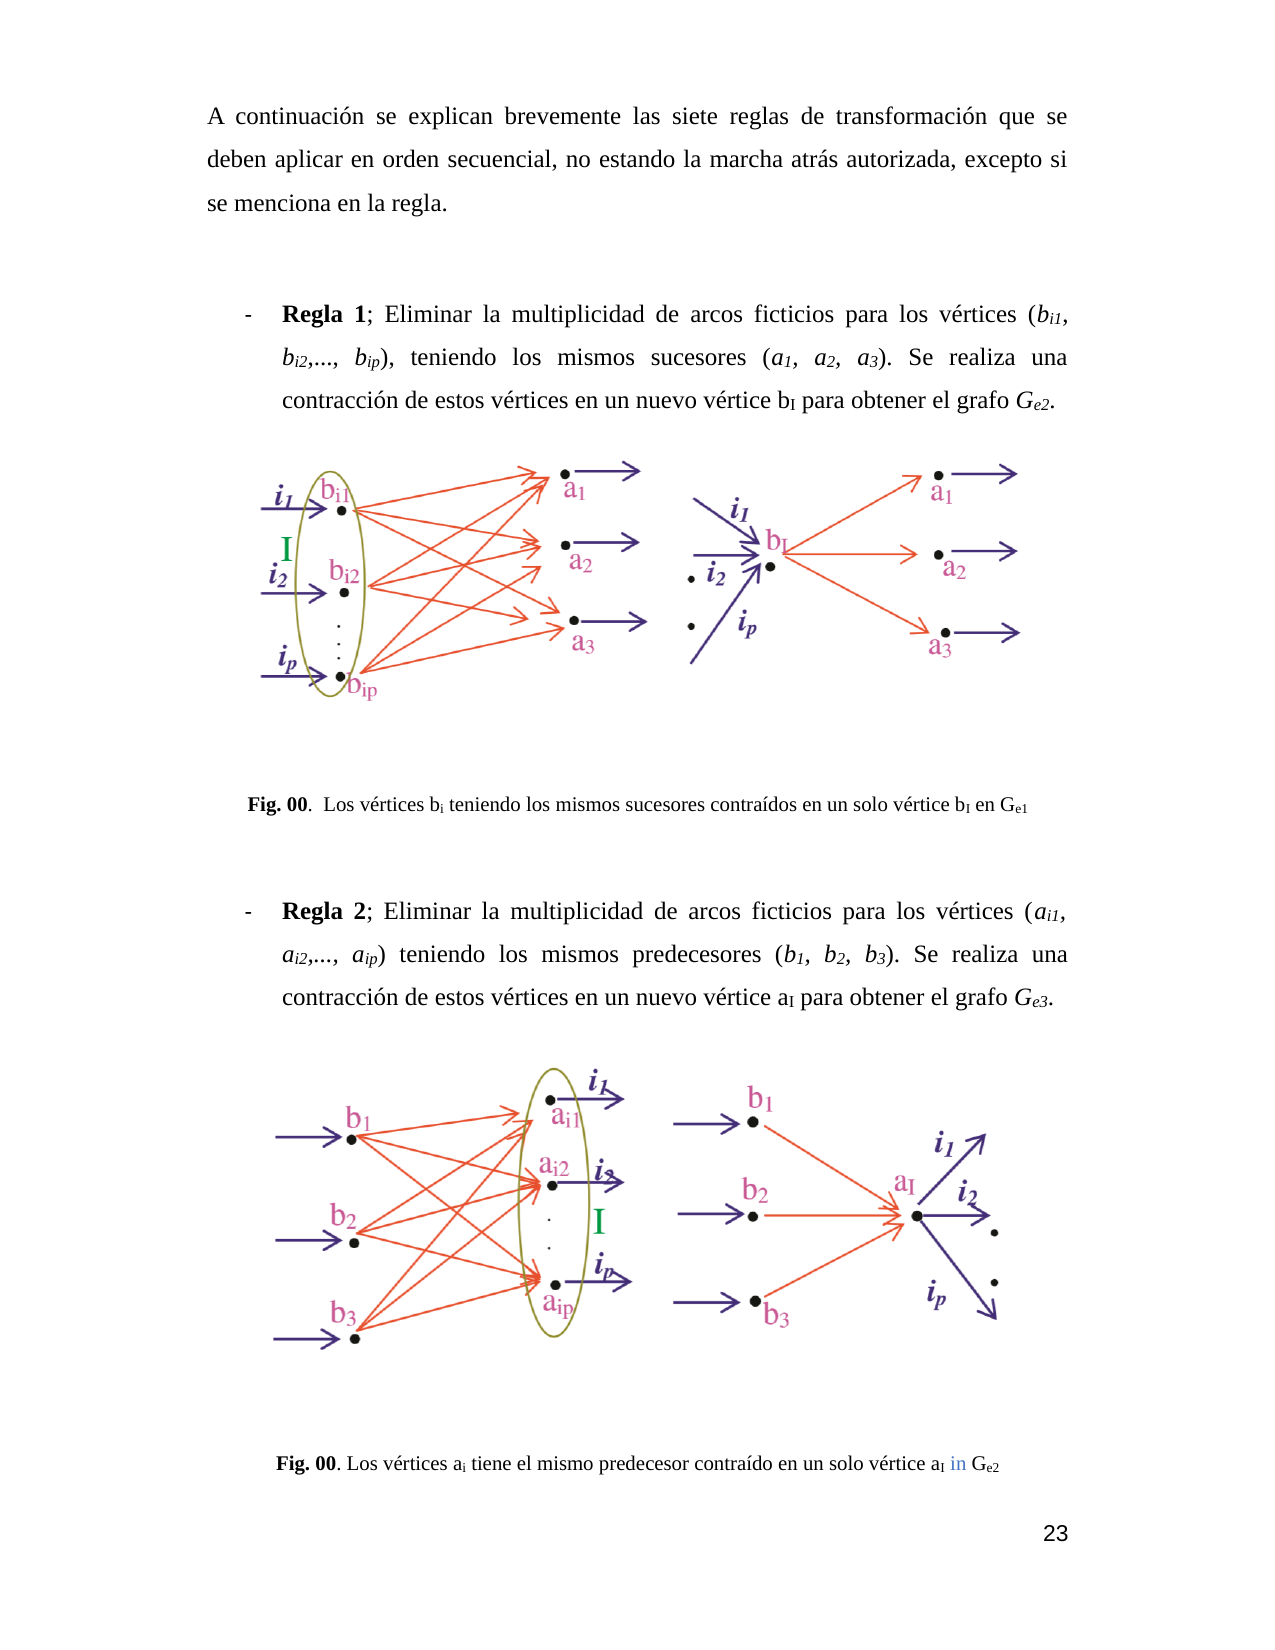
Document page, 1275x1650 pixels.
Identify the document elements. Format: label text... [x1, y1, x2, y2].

text Fig. 00. Los vértices bi teniendo los mismos sucesores contraídos en un solo vértice bI en Ge1 [207, 792, 1068, 816]
list Regla 1; Eliminar la multiplicidad de arcos ficticios para los vértices (bi1, bi2,..., bip), teniendo los mismos sucesores (a1, a2, a3). Se realiza una contracción de estos vértices en un nuevo vértice bI para obtener el grafo Ge2. [244, 299, 1068, 414]
list Regla 2; Eliminar la multiplicidad de arcos ficticios para los vértices (ai1, ai2,..., aip) teniendo los mismos predecesores (b1, b2, b3). Se realiza una contracción de estos vértices en un nuevo vértice aI para obtener el grafo Ge3. [244, 896, 1068, 1011]
text Fig. 00. Los vértices ai tiene el mismo predecesor contraído en un solo vértice aI in Ge2 [207, 1451, 1068, 1475]
text A continuación se explican brevemente las siete reglas de transformación que se deben aplicar en orden secuencial, no estando la marcha atrás autorizada, excepto si se menciona en la regla. [207, 101, 1068, 216]
